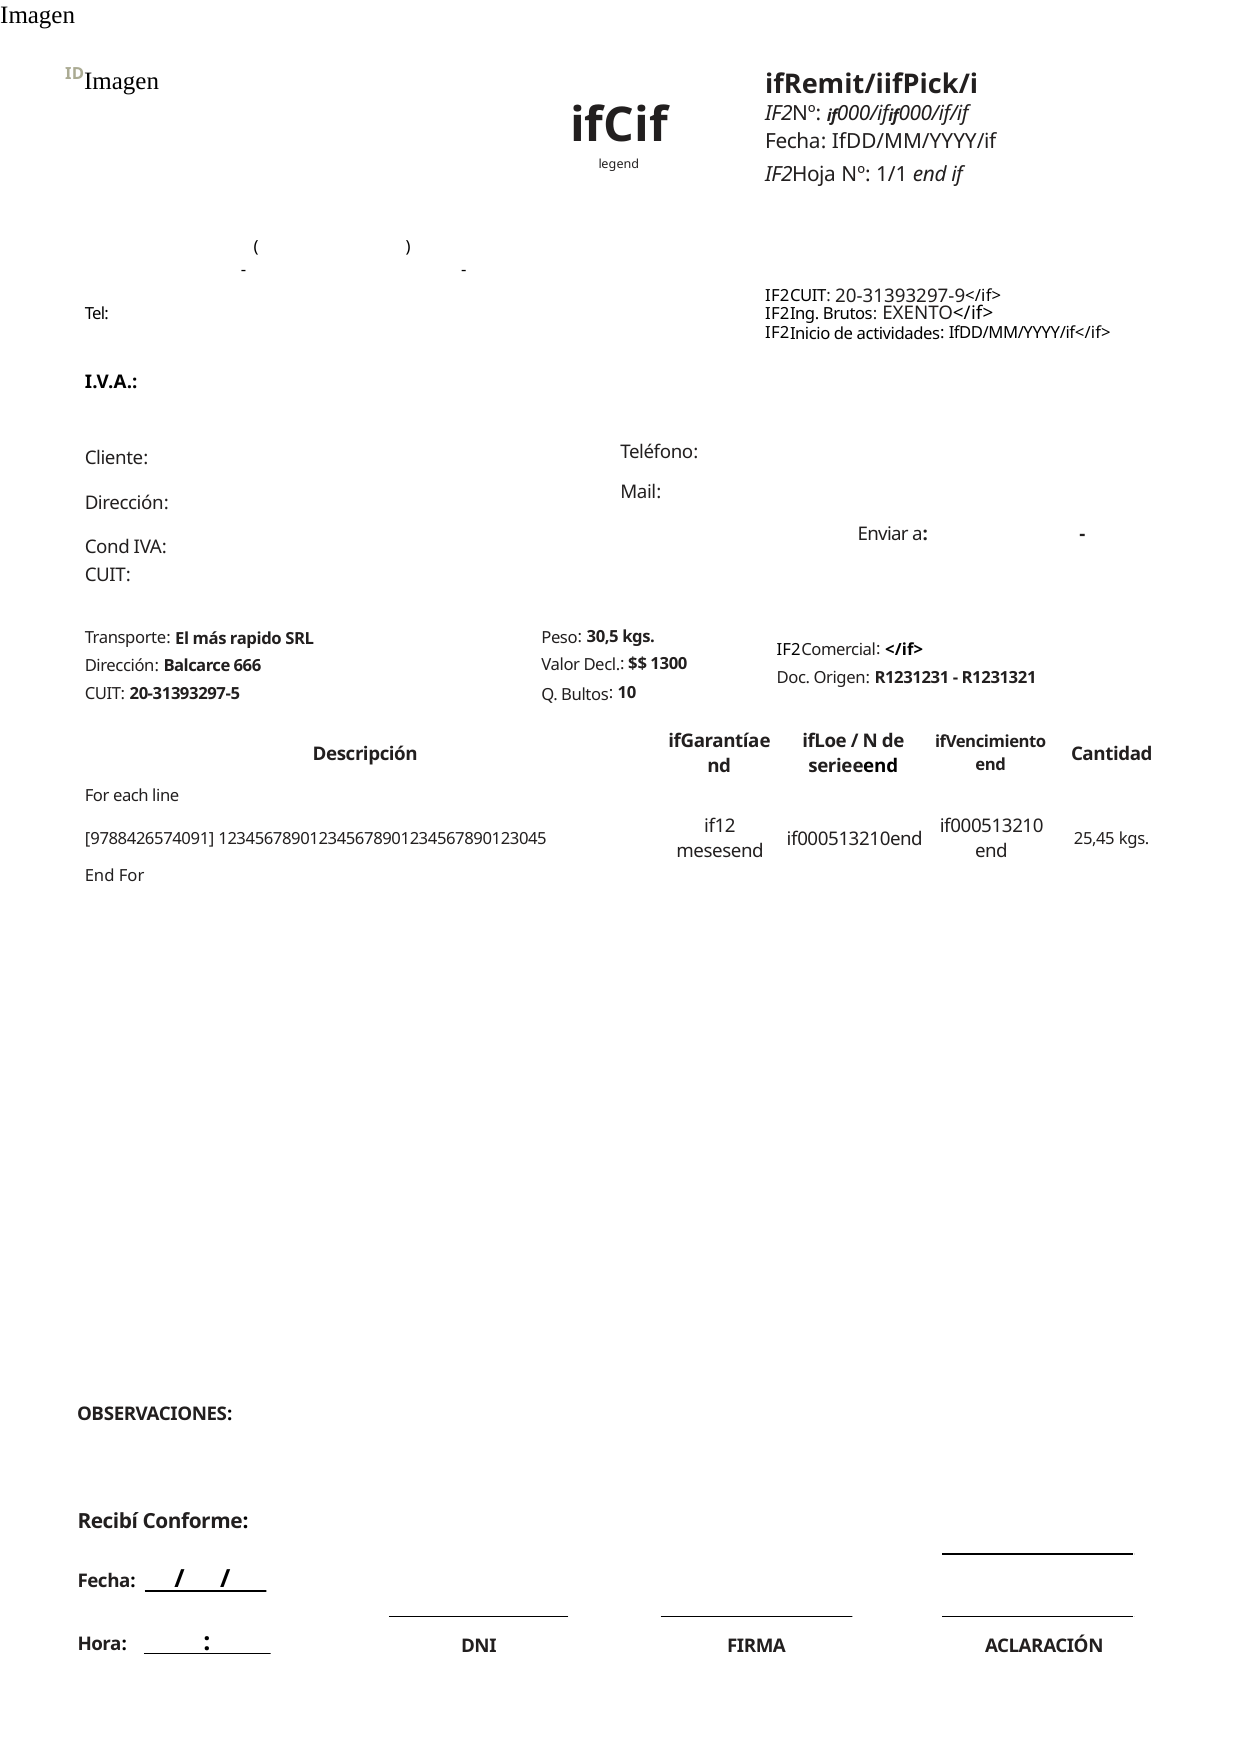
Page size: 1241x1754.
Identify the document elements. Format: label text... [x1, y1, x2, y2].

table_cell [9788426574091] 123456789012345678901234567890123045 [65, 812, 665, 863]
table_cell if000513210end [935, 812, 1047, 863]
table_cell [935, 863, 1047, 892]
table_header [1048, 784, 1175, 812]
table_header For each line [65, 784, 665, 812]
table_cell [665, 863, 774, 892]
table_header [665, 784, 774, 812]
table_cell if000513210end [774, 812, 935, 863]
table_header [774, 784, 935, 812]
table_cell [774, 863, 935, 892]
table_cell End For [65, 863, 665, 892]
table_header [935, 784, 1047, 812]
table_cell 25,45 kgs. [1048, 812, 1175, 863]
table_cell if12 mesesend [665, 812, 774, 863]
table_cell [1048, 863, 1175, 892]
